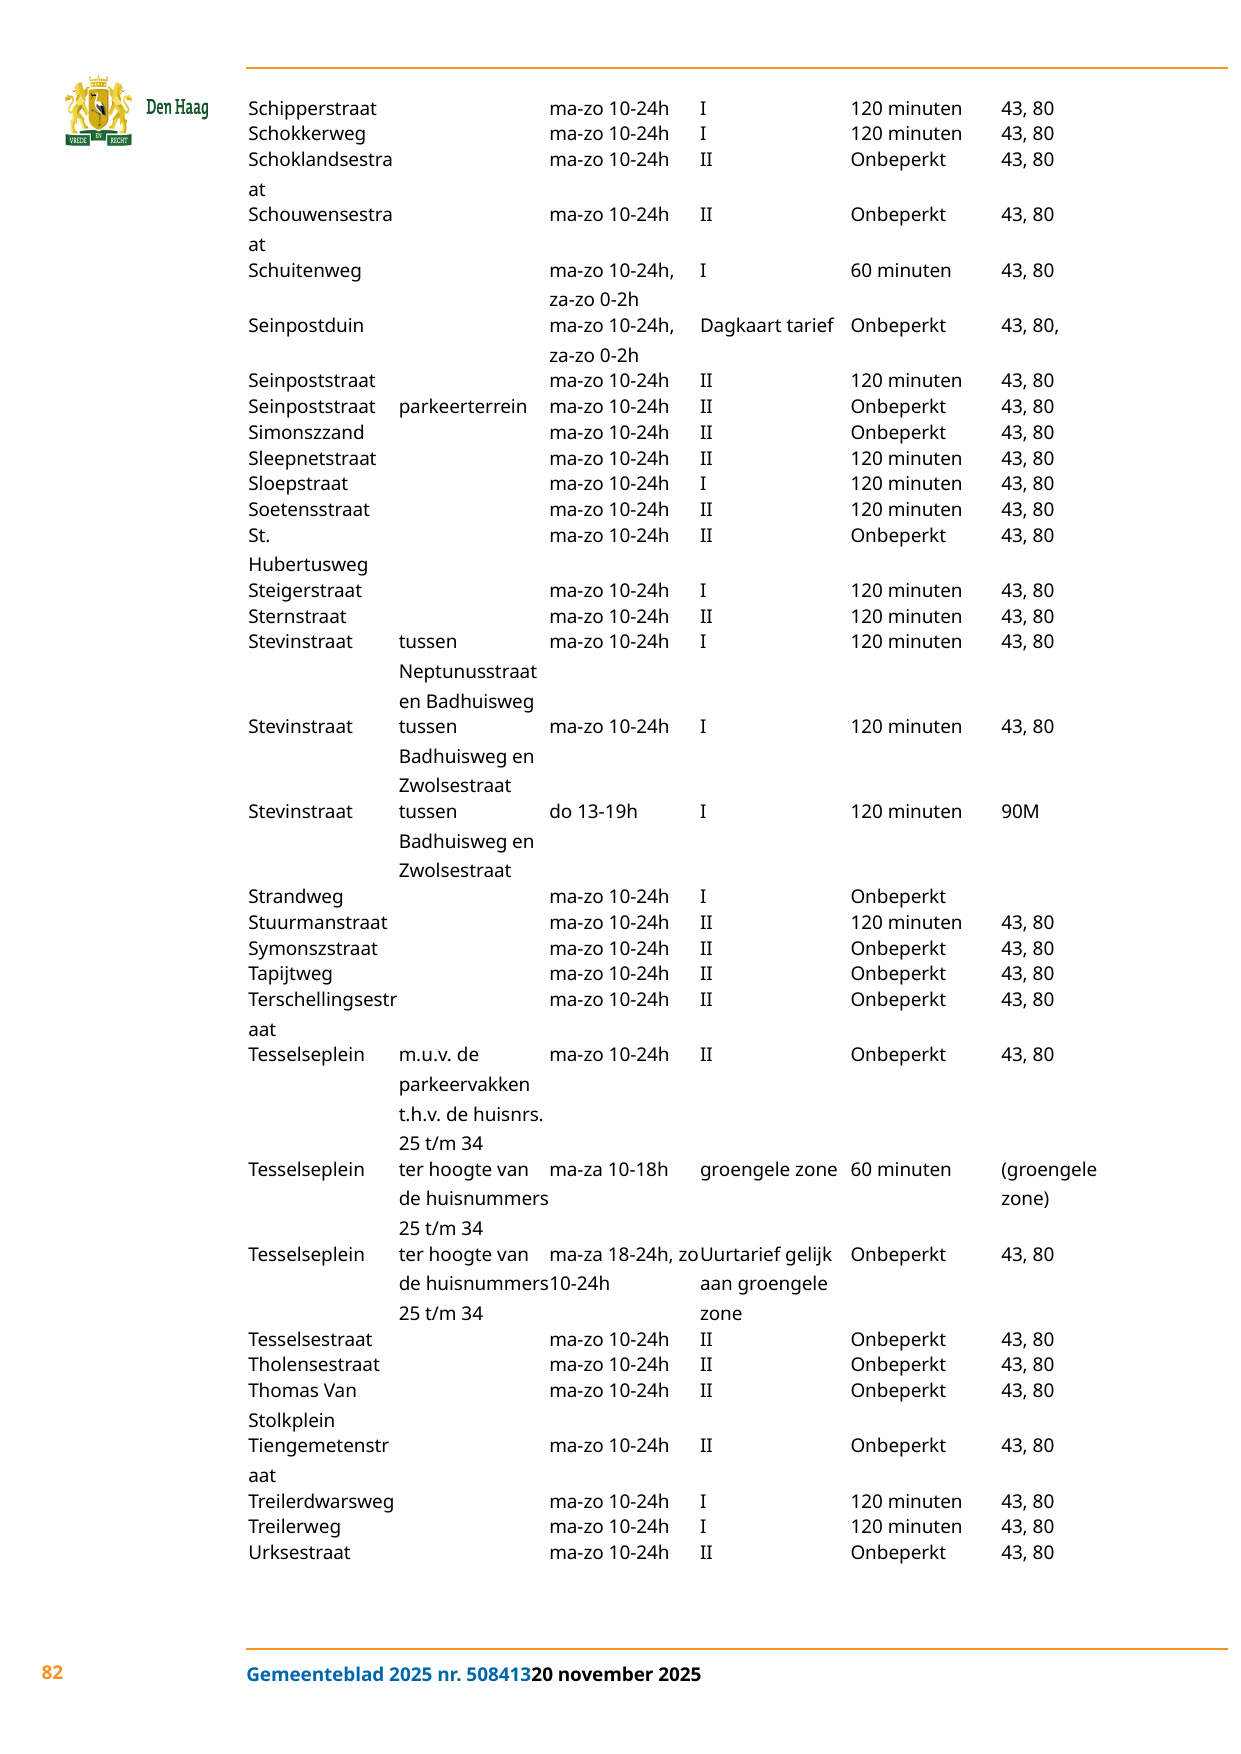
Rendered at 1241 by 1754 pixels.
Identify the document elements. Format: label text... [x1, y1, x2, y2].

table_cell [399, 368, 549, 393]
table_cell Onbeperkt [850, 1241, 1001, 1326]
table_cell II [700, 522, 850, 577]
table_cell 120 minuten [850, 496, 1001, 522]
table_cell ma-zo 10-24h [549, 629, 700, 713]
table_cell 43, 80 [1001, 1514, 1152, 1539]
table_cell do 13-19h [549, 799, 700, 883]
table_cell Terschellingsestraat [248, 986, 398, 1042]
table_cell Stuurmanstraat [248, 909, 398, 935]
table_cell 43, 80 [1001, 146, 1152, 202]
table_cell I [700, 883, 850, 909]
table_cell Onbeperkt [850, 935, 1001, 961]
table_cell II [700, 1352, 850, 1377]
table_cell Onbeperkt [850, 1539, 1001, 1565]
table_cell Sloepstraat [248, 470, 398, 496]
table_cell Tiengemetenstraat [248, 1433, 398, 1488]
table_cell 43, 80 [1001, 577, 1152, 603]
table_cell Tesselseplein [248, 1241, 398, 1326]
table_cell I [700, 577, 850, 603]
table_cell groengele zone [700, 1156, 850, 1241]
table_cell 43, 80 [1001, 1241, 1152, 1326]
table_cell tussen Badhuisweg en Zwolsestraat [399, 799, 549, 883]
table_cell 43, 80 [1001, 393, 1152, 419]
table_cell Urksestraat [248, 1539, 398, 1565]
table_cell [399, 961, 549, 986]
table_cell Tapijtweg [248, 961, 398, 986]
table_cell ma-zo 10-24h [549, 496, 700, 522]
table_cell Onbeperkt [850, 419, 1001, 445]
table_cell [399, 522, 549, 577]
table_cell 60 minuten [850, 257, 1001, 312]
table_cell 120 minuten [850, 799, 1001, 883]
table_cell ma-zo 10-24h [549, 121, 700, 146]
table_cell [399, 419, 549, 445]
table_cell Strandweg [248, 883, 398, 909]
table_cell ma-zo 10-24h [549, 909, 700, 935]
table_cell 43, 80 [1001, 961, 1152, 986]
table_cell Treilerweg [248, 1514, 398, 1539]
table_cell 120 minuten [850, 445, 1001, 470]
table_cell Sternstraat [248, 603, 398, 629]
table_cell [1001, 883, 1152, 909]
table_cell Schouwensestraat [248, 202, 398, 257]
table_cell [399, 1433, 549, 1488]
table_cell [399, 146, 549, 202]
table_cell ma-zo 10-24h [549, 368, 700, 393]
table_cell ma-zo 10-24h [549, 202, 700, 257]
table_cell Schokkerweg [248, 121, 398, 146]
table_cell Seinpostduin [248, 312, 398, 367]
table_cell I [700, 257, 850, 312]
table_cell 43, 80 [1001, 1042, 1152, 1156]
table_cell [399, 496, 549, 522]
table_cell Schoklandsestraat [248, 146, 398, 202]
table_cell Onbeperkt [850, 1352, 1001, 1377]
table_cell 120 minuten [850, 470, 1001, 496]
table_cell ma-zo 10-24h [549, 603, 700, 629]
table_cell II [700, 986, 850, 1042]
table_cell Onbeperkt [850, 1326, 1001, 1352]
table_cell m.u.v. de parkeervakken t.h.v. de huisnrs. 25 t/m 34 [399, 1042, 549, 1156]
table_cell II [700, 909, 850, 935]
table_cell ma-zo 10-24h [549, 1433, 700, 1488]
table_cell ma-zo 10-24h [549, 1377, 700, 1433]
table_cell Seinpoststraat [248, 393, 398, 419]
table_cell 43, 80 [1001, 121, 1152, 146]
table_cell ma-zo 10-24h [549, 522, 700, 577]
table_cell ma-zo 10-24h [549, 445, 700, 470]
table_cell Treilerdwarsweg [248, 1488, 398, 1514]
table_cell 120 minuten [850, 603, 1001, 629]
table_cell 43, 80 [1001, 935, 1152, 961]
table_cell Onbeperkt [850, 146, 1001, 202]
table_cell Onbeperkt [850, 312, 1001, 367]
table_cell 90M [1001, 799, 1152, 883]
table_cell [399, 935, 549, 961]
table_cell [399, 909, 549, 935]
table_cell 43, 80 [1001, 445, 1152, 470]
table_cell 43, 80 [1001, 714, 1152, 798]
table_cell [399, 1539, 549, 1565]
table_cell 120 minuten [850, 577, 1001, 603]
table_cell [399, 603, 549, 629]
table_cell Symonszstraat [248, 935, 398, 961]
table_cell ma-zo 10-24h [549, 883, 700, 909]
table_cell II [700, 1326, 850, 1352]
table_cell Onbeperkt [850, 522, 1001, 577]
table_cell St. Hubertusweg [248, 522, 398, 577]
table_cell Onbeperkt [850, 1042, 1001, 1156]
table_cell 43, 80 [1001, 1539, 1152, 1565]
table_cell 120 minuten [850, 714, 1001, 798]
table_cell 43, 80 [1001, 257, 1152, 312]
table_cell Tholensestraat [248, 1352, 398, 1377]
table_cell [399, 1352, 549, 1377]
table_cell Soetensstraat [248, 496, 398, 522]
table_cell ma-zo 10-24h [549, 1539, 700, 1565]
table_cell 43, 80 [1001, 1377, 1152, 1433]
table_cell 120 minuten [850, 95, 1001, 121]
table_cell 43, 80 [1001, 986, 1152, 1042]
table_cell ma-zo 10-24h [549, 419, 700, 445]
table_cell ma-zo 10-24h [549, 393, 700, 419]
table_cell Schuitenweg [248, 257, 398, 312]
table_cell 43, 80 [1001, 1488, 1152, 1514]
table_cell ma-zo 10-24h [549, 577, 700, 603]
table_cell Onbeperkt [850, 1377, 1001, 1433]
table_cell Simonszzand [248, 419, 398, 445]
table_cell 43, 80 [1001, 202, 1152, 257]
table_cell Stevinstraat [248, 799, 398, 883]
table_cell 60 minuten [850, 1156, 1001, 1241]
table_cell ma-zo 10-24h, za-zo 0-2h [549, 257, 700, 312]
table_cell 120 minuten [850, 368, 1001, 393]
table_cell Stevinstraat [248, 629, 398, 713]
table_cell 120 minuten [850, 1488, 1001, 1514]
table_cell [399, 257, 549, 312]
table_cell II [700, 393, 850, 419]
table_cell tussen Badhuisweg en Zwolsestraat [399, 714, 549, 798]
table_cell II [700, 1433, 850, 1488]
table_cell II [700, 1539, 850, 1565]
table_cell ma-zo 10-24h [549, 470, 700, 496]
table_cell 120 minuten [850, 1514, 1001, 1539]
table_cell ma-za 10-18h [549, 1156, 700, 1241]
table_cell 43, 80 [1001, 603, 1152, 629]
table_cell [399, 1514, 549, 1539]
table_cell I [700, 1514, 850, 1539]
picture [41, 47, 231, 172]
table_cell Uurtarief gelijk aan groengele zone [700, 1241, 850, 1326]
table_cell [399, 121, 549, 146]
table_cell Onbeperkt [850, 393, 1001, 419]
table_cell Steigerstraat [248, 577, 398, 603]
table_cell Seinpoststraat [248, 368, 398, 393]
table_cell 43, 80 [1001, 419, 1152, 445]
table_cell Thomas Van Stolkplein [248, 1377, 398, 1433]
table_cell 43, 80 [1001, 522, 1152, 577]
table_cell I [700, 121, 850, 146]
table_cell [399, 470, 549, 496]
table_cell [399, 883, 549, 909]
table_cell ma-zo 10-24h [549, 935, 700, 961]
table_cell ma-zo 10-24h [549, 961, 700, 986]
table_cell [399, 95, 549, 121]
table_cell II [700, 935, 850, 961]
table_cell [399, 1326, 549, 1352]
table_cell ma-zo 10-24h [549, 1488, 700, 1514]
table_cell II [700, 146, 850, 202]
table_cell ma-zo 10-24h [549, 714, 700, 798]
table_cell 43, 80 [1001, 1352, 1152, 1377]
table_cell II [700, 961, 850, 986]
table_cell 43, 80, [1001, 312, 1152, 367]
table_cell 43, 80 [1001, 629, 1152, 713]
table_cell II [700, 202, 850, 257]
table_cell II [700, 368, 850, 393]
table_cell Onbeperkt [850, 1433, 1001, 1488]
table_cell II [700, 1377, 850, 1433]
table_cell parkeerterrein [399, 393, 549, 419]
table_cell (groengele zone) [1001, 1156, 1152, 1241]
table_cell [399, 577, 549, 603]
table_cell [399, 1488, 549, 1514]
table_cell 120 minuten [850, 909, 1001, 935]
table_cell 120 minuten [850, 121, 1001, 146]
table_cell [399, 312, 549, 367]
table_cell ma-zo 10-24h [549, 1326, 700, 1352]
table_cell II [700, 603, 850, 629]
table_cell 43, 80 [1001, 368, 1152, 393]
table_cell ma-zo 10-24h [549, 1352, 700, 1377]
table_cell I [700, 1488, 850, 1514]
table_cell II [700, 419, 850, 445]
table_cell 43, 80 [1001, 909, 1152, 935]
table_cell Schipperstraat [248, 95, 398, 121]
table_cell Onbeperkt [850, 961, 1001, 986]
table_cell 43, 80 [1001, 470, 1152, 496]
table_cell Onbeperkt [850, 202, 1001, 257]
table_cell [399, 445, 549, 470]
table_cell 120 minuten [850, 629, 1001, 713]
table_cell Dagkaart tarief [700, 312, 850, 367]
table_cell [399, 202, 549, 257]
table_cell ma-zo 10-24h [549, 1514, 700, 1539]
table_cell 43, 80 [1001, 1433, 1152, 1488]
table_cell ma-zo 10-24h [549, 146, 700, 202]
table_cell II [700, 445, 850, 470]
table_cell Tesselseplein [248, 1156, 398, 1241]
table_cell [399, 986, 549, 1042]
table_cell Onbeperkt [850, 883, 1001, 909]
table_cell ma-zo 10-24h [549, 95, 700, 121]
table_cell [399, 1377, 549, 1433]
table_cell Tesselseplein [248, 1042, 398, 1156]
table_cell ma-za 18-24h, zo 10-24h [549, 1241, 700, 1326]
table_cell tussen Neptunusstraat en Badhuisweg [399, 629, 549, 713]
table_cell ter hoogte van de huisnummers 25 t/m 34 [399, 1156, 549, 1241]
table_cell II [700, 496, 850, 522]
table_cell ma-zo 10-24h [549, 986, 700, 1042]
table_cell Onbeperkt [850, 986, 1001, 1042]
table_cell I [700, 470, 850, 496]
table_cell Sleepnetstraat [248, 445, 398, 470]
table_cell 43, 80 [1001, 1326, 1152, 1352]
table_cell I [700, 799, 850, 883]
table_cell Stevinstraat [248, 714, 398, 798]
table_cell Tesselsestraat [248, 1326, 398, 1352]
table_cell I [700, 714, 850, 798]
table_cell ter hoogte van de huisnummers 25 t/m 34 [399, 1241, 549, 1326]
table_cell 43, 80 [1001, 95, 1152, 121]
table_cell I [700, 95, 850, 121]
table_cell ma-zo 10-24h [549, 1042, 700, 1156]
table_cell I [700, 629, 850, 713]
table_cell ma-zo 10-24h, za-zo 0-2h [549, 312, 700, 367]
table_cell 43, 80 [1001, 496, 1152, 522]
table_cell II [700, 1042, 850, 1156]
